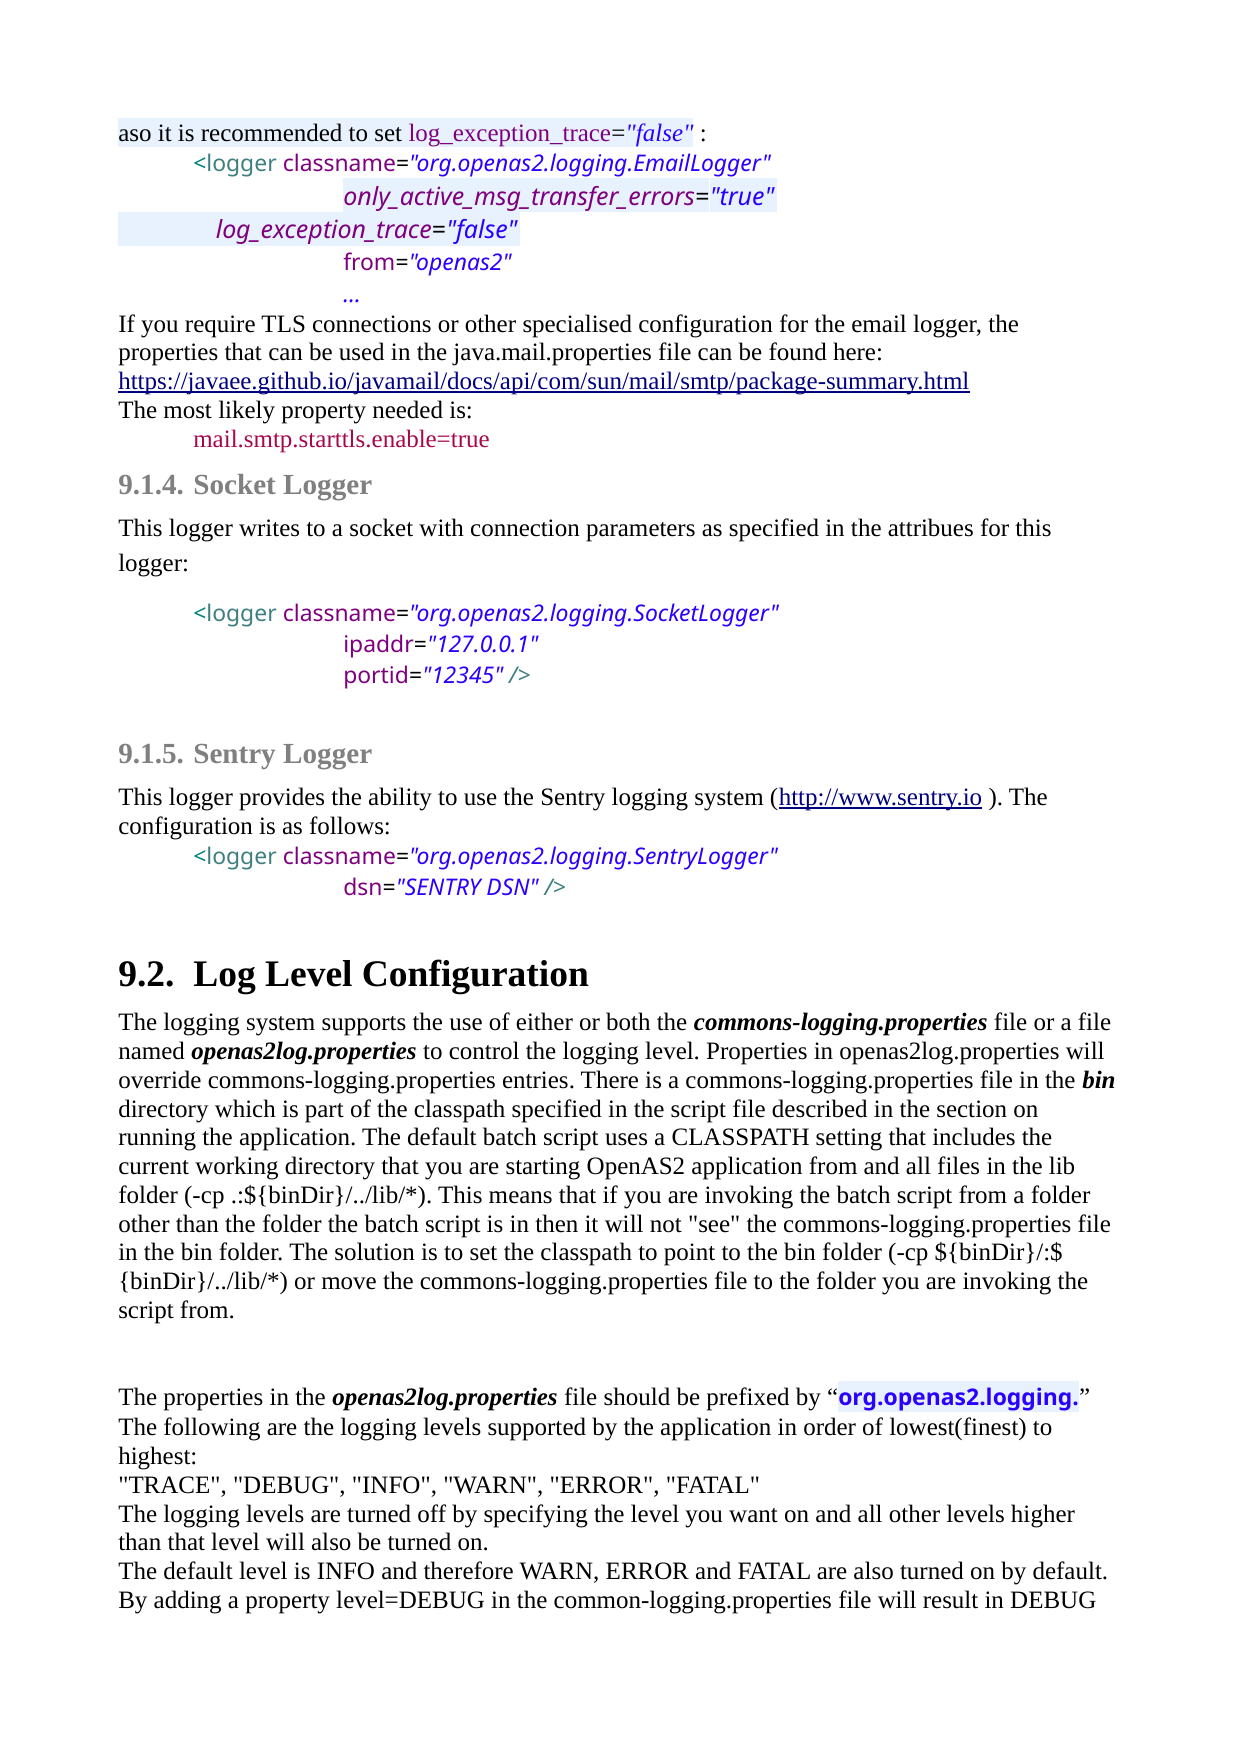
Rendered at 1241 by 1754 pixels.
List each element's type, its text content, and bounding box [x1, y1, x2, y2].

text from="openas2" [118, 246, 1122, 277]
text log_exception_trace="false" [118, 212, 1122, 246]
text only_active_msg_transfer_errors="true" [118, 178, 1122, 212]
text The default level is INFO and therefore WARN, ERROR and FATAL are also turned on by default. [118, 1556, 1122, 1585]
subtitle Socket Logger [118, 467, 1122, 501]
text The most likely property needed is: [118, 395, 1122, 424]
text dsn="SENTRY DSN" /> [118, 871, 1122, 902]
text "TRACE", "DEBUG", "INFO", "WARN", "ERROR", "FATAL" [118, 1470, 1122, 1499]
text The following are the logging levels supported by the application in order of lowest(finest) to highest: [118, 1412, 1122, 1470]
text The logging levels are turned off by specifying the level you want on and all other levels higher than that level will also be turned on. [118, 1499, 1122, 1556]
text This logger writes to a socket with connection parameters as specified in the attribues for this logger: [118, 513, 1122, 576]
text … [118, 277, 1122, 309]
text ipaddr="127.0.0.1" [118, 628, 1122, 659]
text https://javaee.github.io/javamail/docs/api/com/sun/mail/smtp/package-summary.html [118, 366, 1122, 395]
text <logger classname="org.openas2.logging.SocketLogger" [193, 597, 1122, 628]
text aso it is recommended to set log_exception_trace="false" : [118, 118, 1122, 147]
text By adding a property level=DEBUG in the common-logging.properties file will result in DEBUG [118, 1585, 1122, 1614]
text If you require TLS connections or other specialised configuration for the email logger, the properties that can be used in the java.mail.properties file can be found here: [118, 309, 1122, 366]
text mail.smtp.starttls.enable=true [193, 424, 1122, 452]
text portid="12345" /> [118, 659, 1122, 690]
text The logging system supports the use of either or both the commons-logging.properties file or a file named openas2log.properties to control the logging level. Properties in openas2log.properties will override commons-logging.properties entries. There is a commons-logging.properties file in the bin directory which is part of the classpath specified in the script file described in the section on running the application. The default batch script uses a CLASSPATH setting that includes the current working directory that you are starting OpenAS2 application from and all files in the lib folder (-cp .:${binDir}/../lib/*). This means that if you are invoking the batch script from a folder other than the folder the batch script is in then it will not "see" the commons-logging.properties file in the bin folder. The solution is to set the classpath to point to the bin folder (-cp ${binDir}/:${binDir}/../lib/*) or move the commons-logging.properties file to the folder you are invoking the script from. [118, 1007, 1122, 1324]
subtitle Log Level Configuration [118, 952, 1122, 995]
text The properties in the openas2log.properties file should be prefixed by “org.openas2.logging.” [118, 1381, 1122, 1412]
text <logger classname="org.openas2.logging.SentryLogger" [193, 840, 1122, 871]
text This logger provides the ability to use the Sentry logging system (http://www.sentry.io ). The configuration is as follows: [118, 782, 1122, 840]
subtitle Sentry Logger [118, 736, 1122, 770]
text <logger classname="org.openas2.logging.EmailLogger" [118, 147, 1122, 178]
